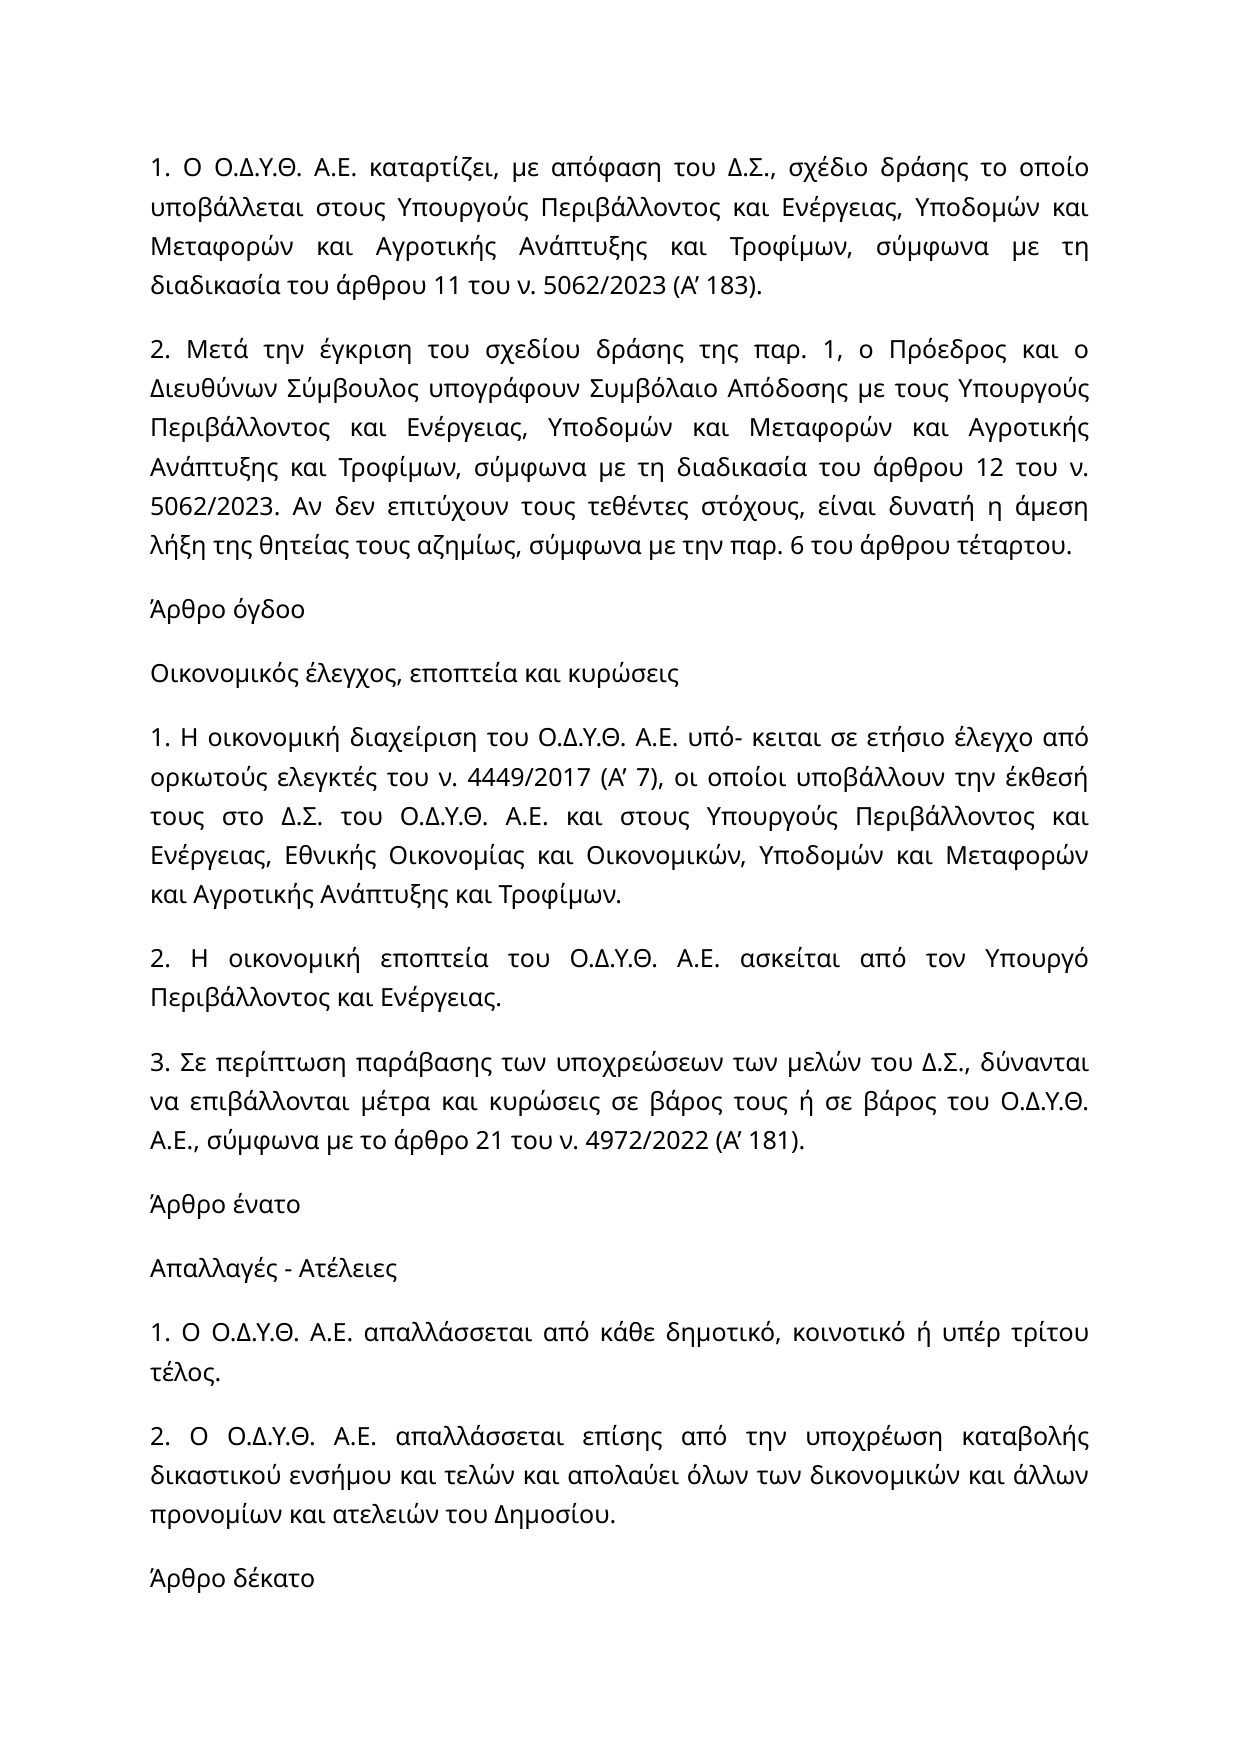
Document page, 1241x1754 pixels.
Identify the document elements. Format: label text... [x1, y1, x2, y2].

text 3. Σε περίπτωση παράβασης των υποχρεώσεων των μελών του Δ.Σ., δύνανται να επιβάλλονται μέτρα και κυρώσεις σε βάρος τους ή σε βάρος του Ο.Δ.Υ.Θ. Α.Ε., σύμφωνα με το άρθρο 21 του ν. 4972/2022 (Α’ 181). [150, 1044, 1090, 1157]
text 1. Η οικονομική διαχείριση του Ο.Δ.Υ.Θ. Α.Ε. υπό- κειται σε ετήσιο έλεγχο από ορκωτούς ελεγκτές του ν. 4449/2017 (Α’ 7), οι οποίοι υποβάλλουν την έκθεσή τους στο Δ.Σ. του Ο.Δ.Υ.Θ. Α.Ε. και στους Υπουργούς Περιβάλλοντος και Ενέργειας, Εθνικής Οικονομίας και Οικονομικών, Υποδομών και Μεταφορών και Αγροτικής Ανάπτυξης και Τροφίμων. [150, 720, 1090, 911]
text 2. Ο Ο.Δ.Υ.Θ. Α.Ε. απαλλάσσεται επίσης από την υποχρέωση καταβολής δικαστικού ενσήμου και τελών και απολαύει όλων των δικονομικών και άλλων προνομίων και ατελειών του Δημοσίου. [150, 1418, 1090, 1531]
text 1. Ο Ο.Δ.Υ.Θ. Α.Ε. απαλλάσσεται από κάθε δημοτικό, κοινοτικό ή υπέρ τρίτου τέλος. [150, 1315, 1090, 1388]
text Απαλλαγές - Ατέλειες [150, 1251, 1090, 1285]
text 1. Ο Ο.Δ.Υ.Θ. Α.Ε. καταρτίζει, με απόφαση του Δ.Σ., σχέδιο δράσης το οποίο υποβάλλεται στους Υπουργούς Περιβάλλοντος και Ενέργειας, Υποδομών και Μεταφορών και Αγροτικής Ανάπτυξης και Τροφίμων, σύμφωνα με τη διαδικασία του άρθρου 11 του ν. 5062/2023 (Α’ 183). [150, 150, 1090, 302]
text Άρθρο ένατο [150, 1187, 1090, 1221]
text 2. Η οικονομική εποπτεία του Ο.Δ.Υ.Θ. Α.Ε. ασκείται από τον Υπουργό Περιβάλλοντος και Ενέργειας. [150, 941, 1090, 1014]
text 2. Μετά την έγκριση του σχεδίου δράσης της παρ. 1, ο Πρόεδρος και ο Διευθύνων Σύμβουλος υπογράφουν Συμβόλαιο Απόδοσης με τους Υπουργούς Περιβάλλοντος και Ενέργειας, Υποδομών και Μεταφορών και Αγροτικής Ανάπτυξης και Τροφίμων, σύμφωνα με τη διαδικασία του άρθρου 12 του ν. 5062/2023. Αν δεν επιτύχουν τους τεθέντες στόχους, είναι δυνατή η άμεση λήξη της θητείας τους αζημίως, σύμφωνα με την παρ. 6 του άρθρου τέταρτου. [150, 332, 1090, 562]
text Άρθρο όγδοο [150, 592, 1090, 626]
text Οικονομικός έλεγχος, εποπτεία και κυρώσεις [150, 656, 1090, 690]
text Άρθρο δέκατο [150, 1561, 1090, 1595]
